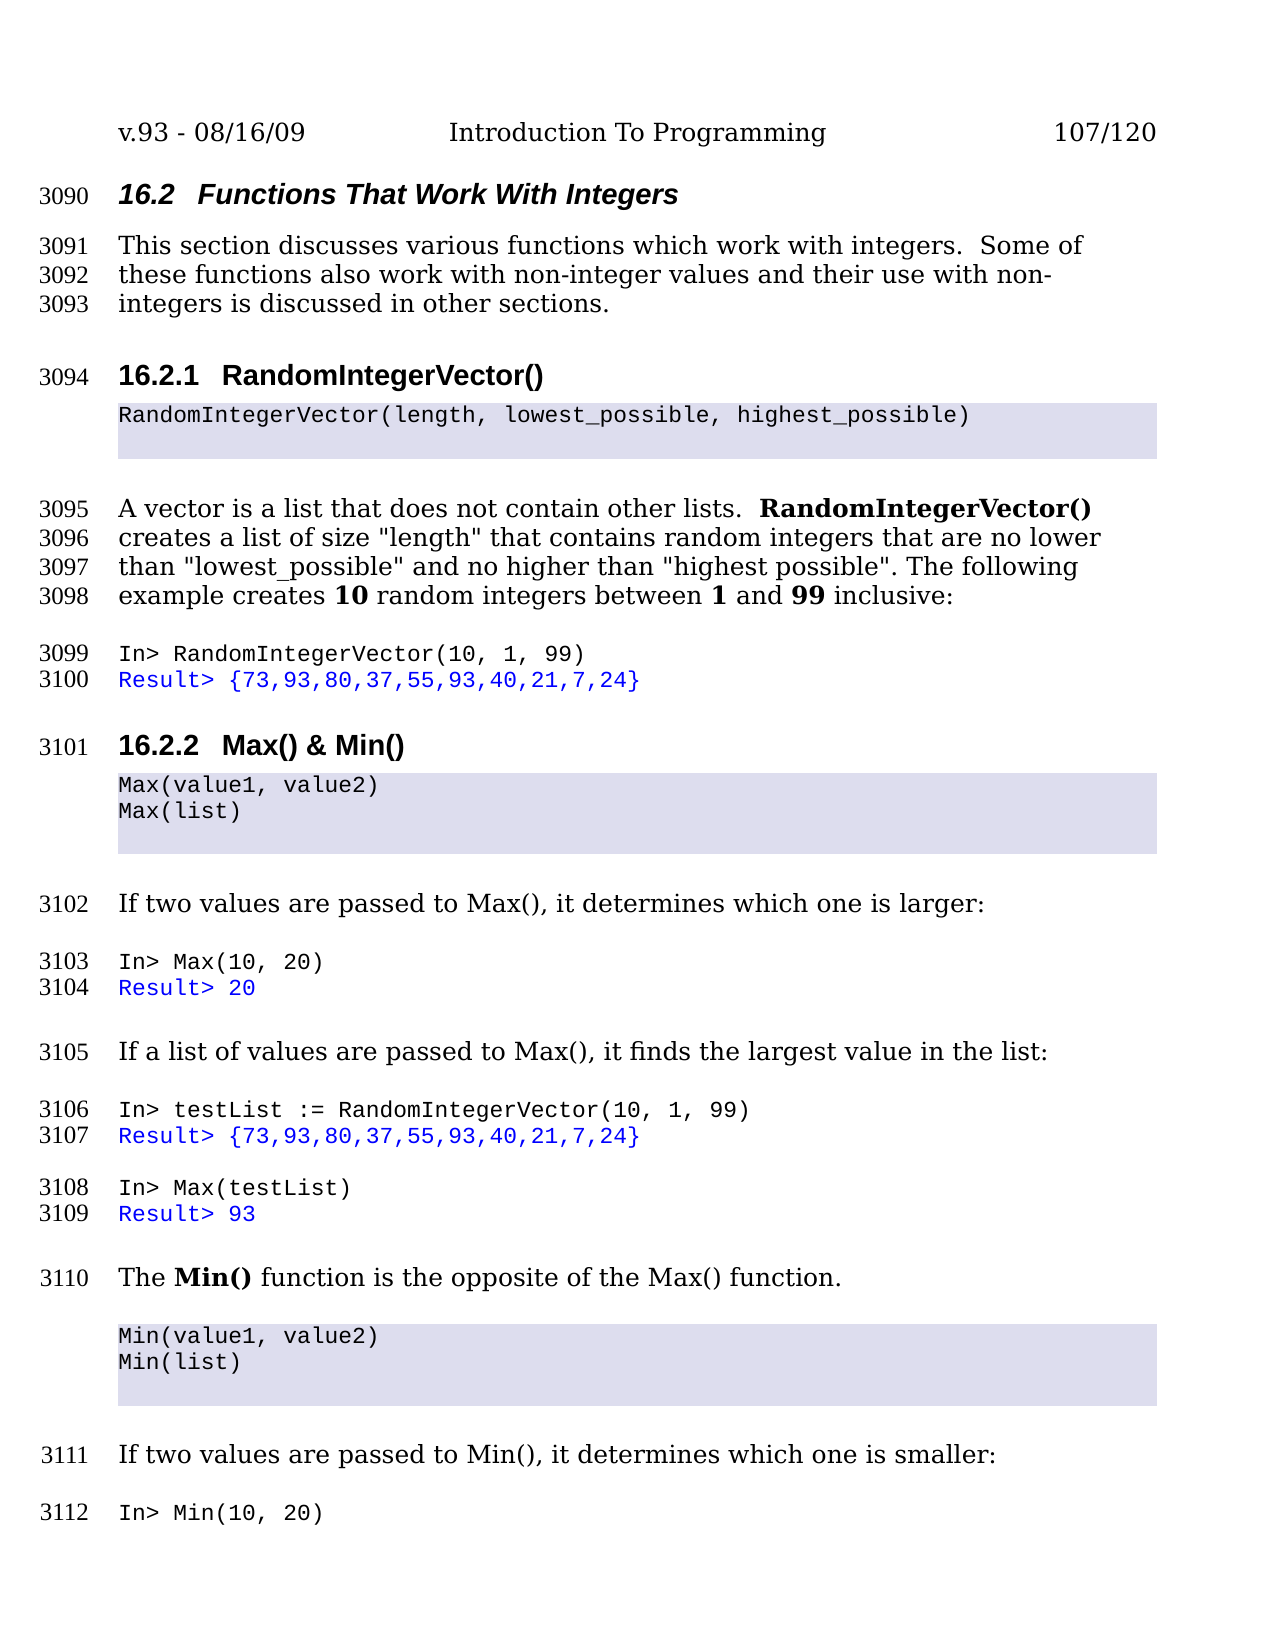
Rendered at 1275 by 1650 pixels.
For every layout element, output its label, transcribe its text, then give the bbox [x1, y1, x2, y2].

text A vector is a list that does not contain other lists. RandomIntegerVector() creates a list of size "length" that contains random integers that are no lower than "lowest_possible" and no higher than "highest possible". The following example creates 10 random integers between 1 and 99 inclusive: [118, 494, 1157, 611]
text This section discusses various functions which work with integers. Some of these functions also work with non-integer values and their use with non-integers is discussed in other sections. [118, 231, 1157, 319]
text If two values are passed to Max(), it determines which one is larger: [118, 889, 1157, 918]
text The Min() function is the opposite of the Max() function. [118, 1263, 1157, 1292]
text In> RandomIntegerVector(10, 1, 99) [118, 643, 1157, 669]
text Result> {73,93,80,37,55,93,40,21,7,24} [118, 669, 1157, 694]
text If two values are passed to Min(), it determines which one is smaller: [118, 1441, 1157, 1470]
subtitle Max() & Min() [118, 728, 1157, 761]
table_header Max(value1, value2) Max(list) [118, 773, 1157, 854]
text Result> {73,93,80,37,55,93,40,21,7,24} [118, 1124, 1157, 1150]
table_header Min(value1, value2) Min(list) [118, 1324, 1157, 1406]
text In> Max(10, 20) [118, 951, 1157, 976]
text If a list of values are passed to Max(), it finds the largest value in the list: [118, 1037, 1157, 1066]
subtitle RandomIntegerVector() [118, 358, 1157, 391]
text In> Min(10, 20) [118, 1502, 1157, 1528]
text Result> 20 [118, 976, 1157, 1002]
table_header RandomIntegerVector(length, lowest_possible, highest_possible) [118, 403, 1157, 459]
text Result> 93 [118, 1202, 1157, 1228]
text In> Max(testList) [118, 1176, 1157, 1202]
subtitle Functions That Work With Integers [118, 177, 1157, 210]
text In> testList := RandomIntegerVector(10, 1, 99) [118, 1098, 1157, 1124]
